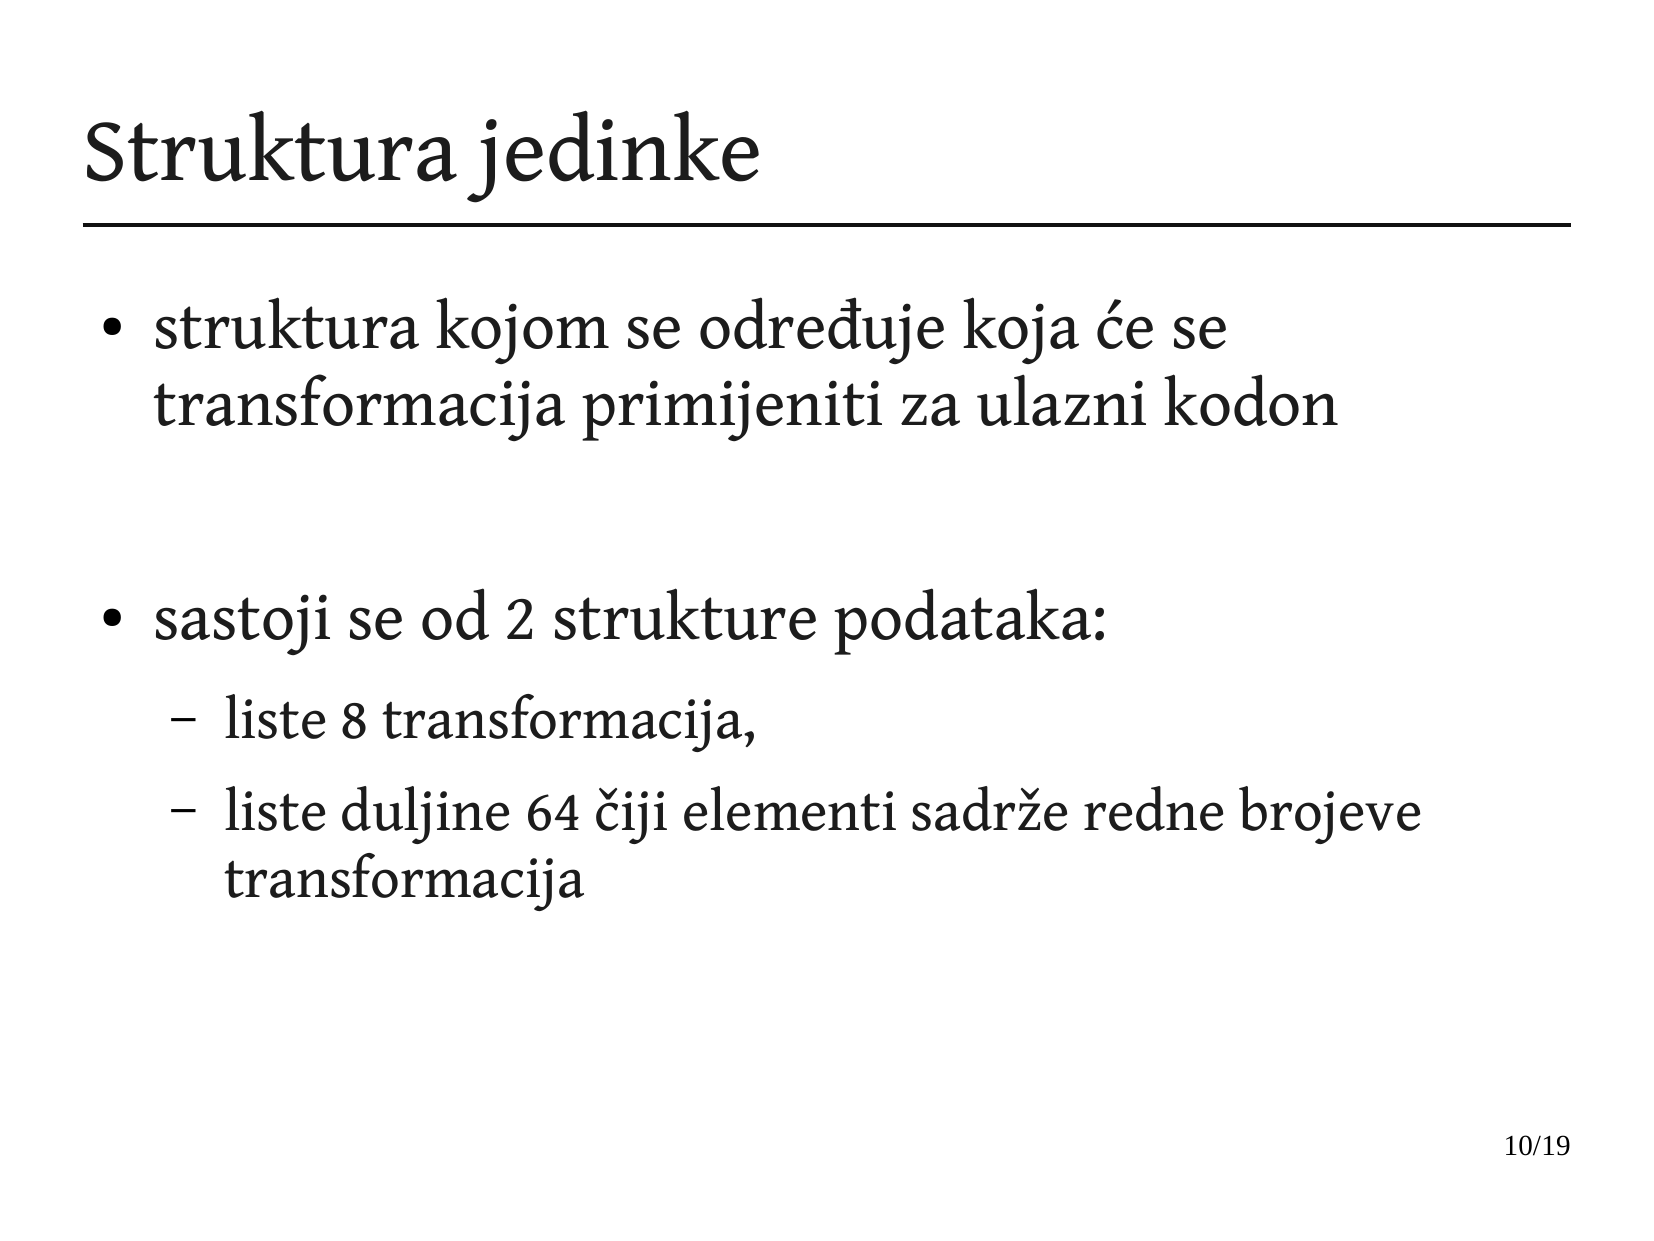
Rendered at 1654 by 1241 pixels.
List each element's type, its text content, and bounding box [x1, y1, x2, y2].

title Struktura jedinke [82, 49, 1571, 257]
list struktura kojom se određuje koja će se transformacija primijeniti za ulazni kodon sastoji se od 2 strukture podataka: liste 8 transformacija, liste duljine 64 čiji elementi sadrže redne brojeve transformacija [82, 290, 1571, 1109]
